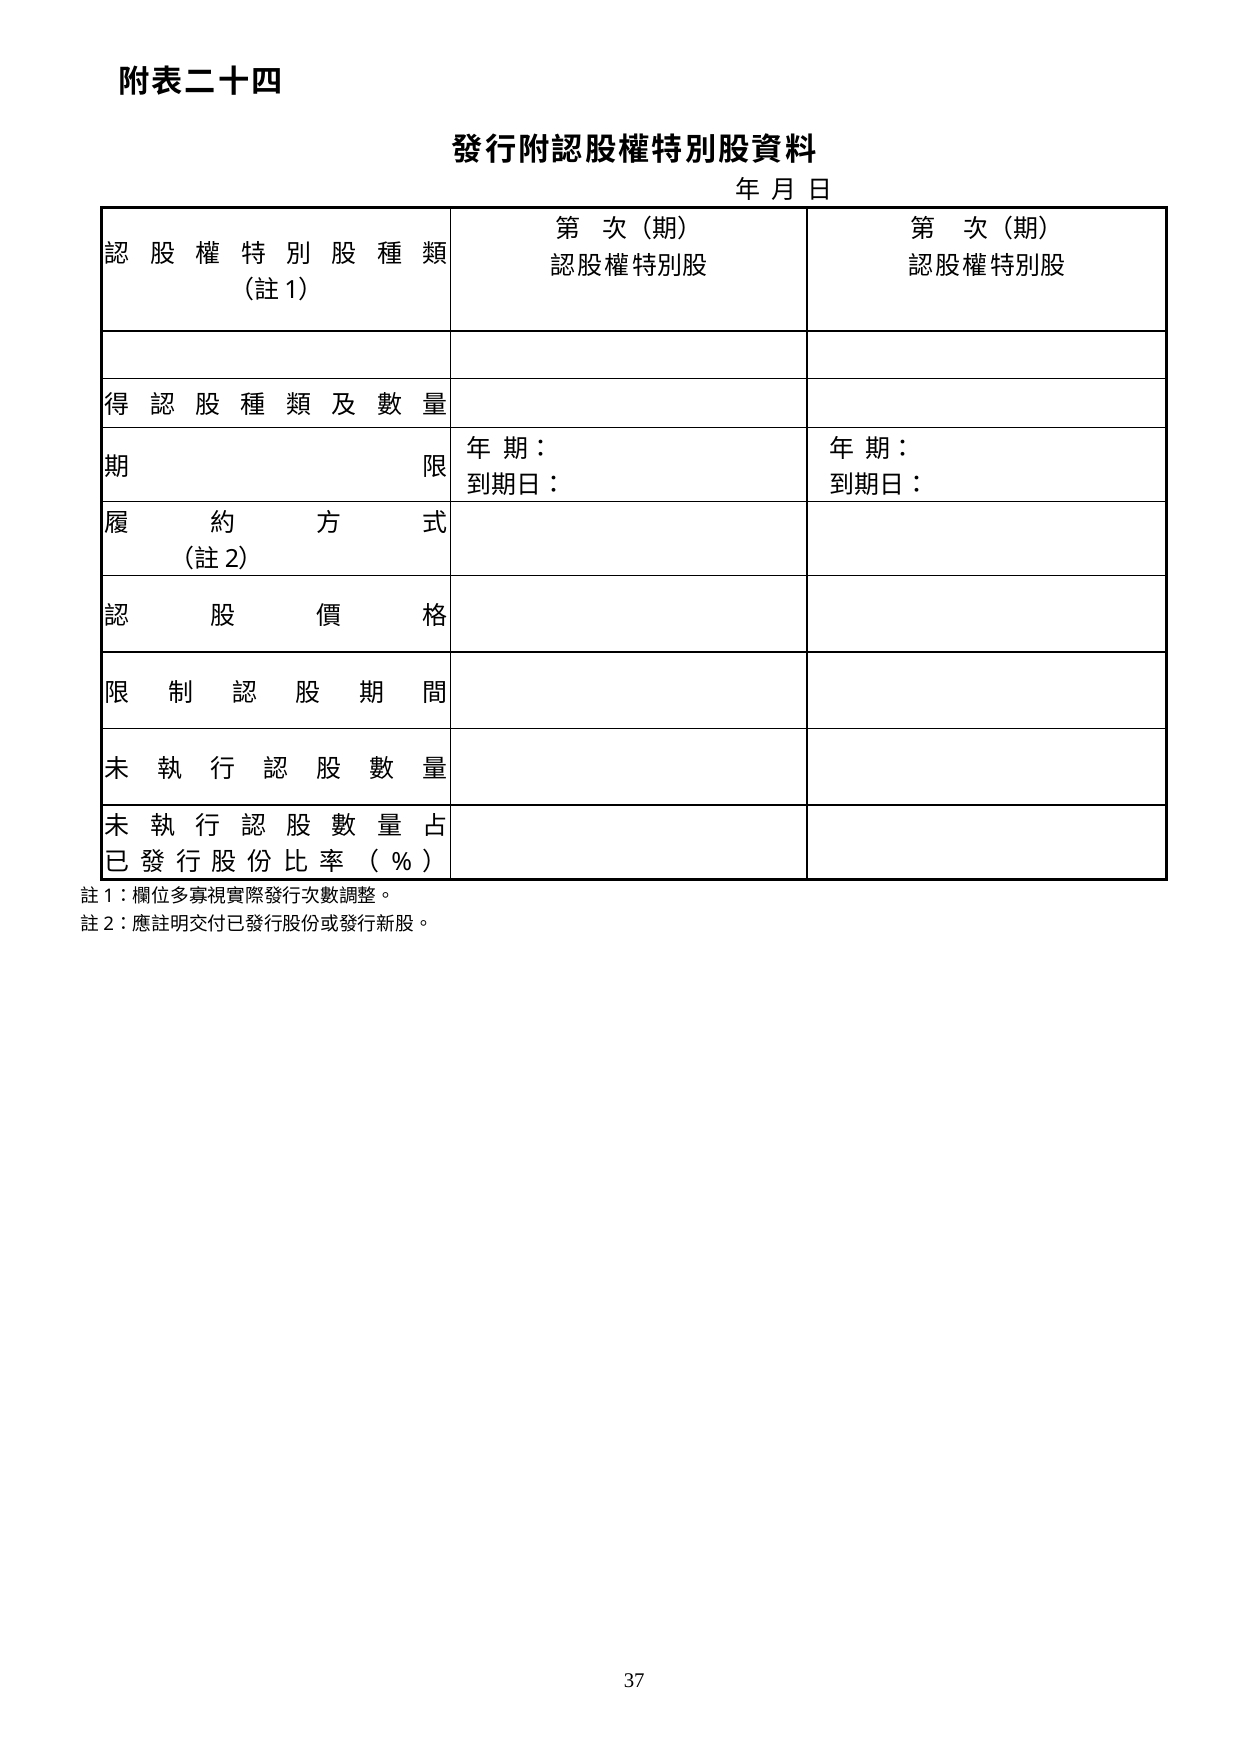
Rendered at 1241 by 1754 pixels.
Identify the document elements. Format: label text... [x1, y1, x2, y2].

table_header 認股權特別股種類 （註1） [103, 209, 450, 330]
table_header 第 次（期） 認股權特別股 [451, 209, 806, 330]
table_cell [808, 729, 1165, 804]
table_cell [103, 332, 450, 377]
table_cell 限制認股期間 [103, 653, 450, 727]
table_cell [808, 653, 1165, 727]
table_cell [808, 332, 1165, 377]
table_cell [808, 576, 1165, 651]
table_cell [451, 729, 806, 804]
table_cell 未執行認股數量 [103, 729, 450, 804]
table_cell 認股價格 [103, 576, 450, 651]
table_cell [808, 379, 1165, 427]
text 年 月 日 [118, 169, 1205, 206]
table_cell [451, 502, 806, 575]
text 附表二十四 [118, 57, 1150, 102]
table_cell [451, 576, 806, 651]
table_cell [451, 379, 806, 427]
table_cell 期 限 [103, 428, 450, 501]
table_cell 未執行認股數量占 已發行股份比率（%） [103, 806, 450, 878]
table_cell 年 期： 到期日： [808, 428, 1165, 501]
text 註1：欄位多寡視實際發行次數調整。 [81, 881, 1150, 908]
table_cell [808, 502, 1165, 575]
table_cell [451, 806, 806, 878]
table_cell 履約方式 （註2） [103, 502, 450, 575]
table_cell [451, 653, 806, 727]
table_cell 年 期： 到期日： [451, 428, 806, 501]
text 註2：應註明交付已發行股份或發行新股。 [81, 908, 1150, 935]
table_cell [451, 332, 806, 377]
table_header 第 次（期） 認股權特別股 [808, 209, 1165, 330]
table_cell [808, 806, 1165, 878]
text 發行附認股權特別股資料 [118, 124, 1150, 169]
table_cell 得認股種類及數量 [103, 379, 450, 427]
